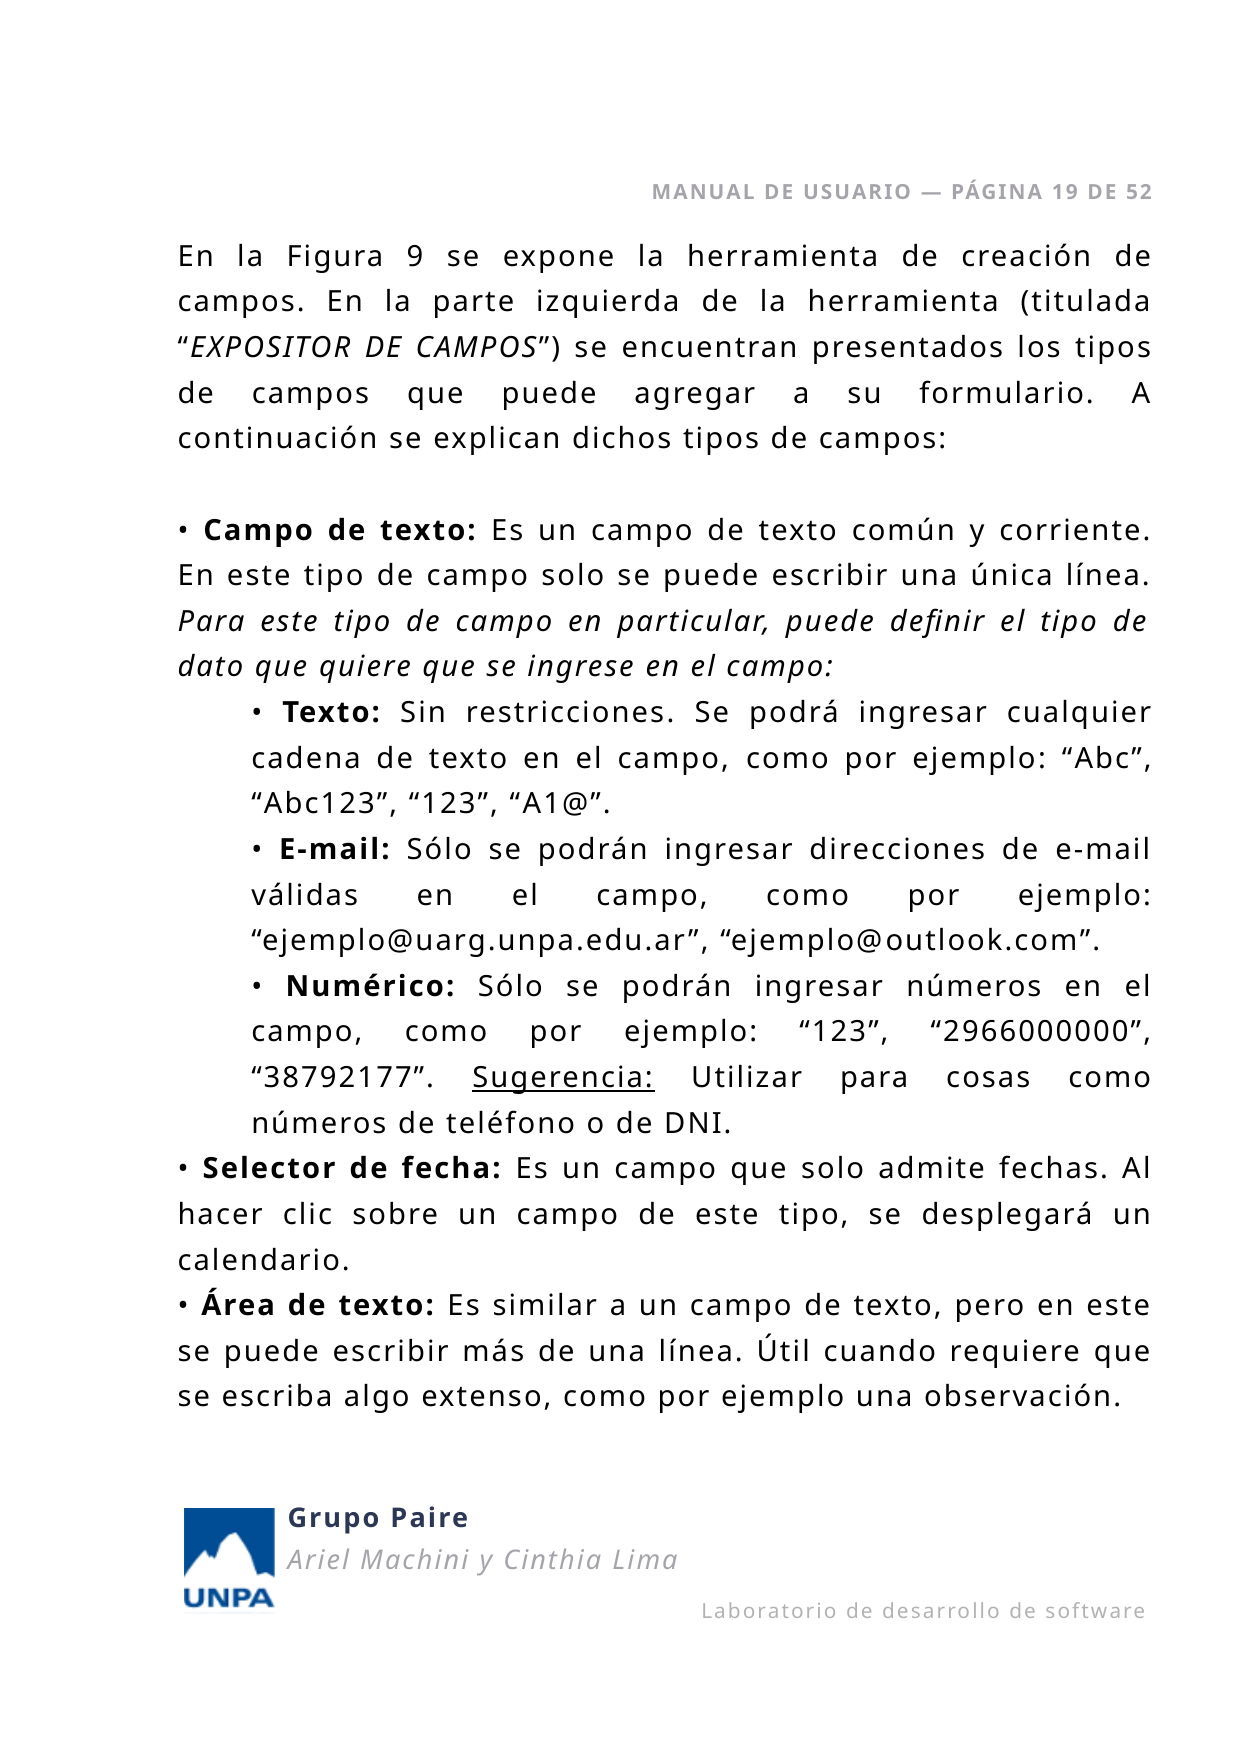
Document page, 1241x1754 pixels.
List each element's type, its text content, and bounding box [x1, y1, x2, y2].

text • Numérico: Sólo se podrán ingresar números en el campo, como por ejemplo: “123”, “2966000000”, “38792177”. Sugerencia: Utilizar para cosas como números de teléfono o de DNI. [251, 965, 1152, 1142]
text En la Figura 9 se expone la herramienta de creación de campos. En la parte izquierda de la herramienta (titulada “EXPOSITOR DE CAMPOS”) se encuentran presentados los tipos de campos que puede agregar a su formulario. A continuación se explican dichos tipos de campos: [177, 235, 1152, 457]
text • Texto: Sin restricciones. Se podrá ingresar cualquier cadena de texto en el campo, como por ejemplo: “Abc”, “Abc123”, “123”, “A1@”. [251, 691, 1152, 822]
text • Selector de fecha: Es un campo que solo admite fechas. Al hacer clic sobre un campo de este tipo, se desplegará un calendario. [177, 1148, 1152, 1278]
text • E-mail: Sólo se podrán ingresar direcciones de e-mail válidas en el campo, como por ejemplo: “ejemplo@uarg.unpa.edu.ar”, “ejemplo@outlook.com”. [251, 828, 1152, 959]
text • Área de texto: Es similar a un campo de texto, pero en este se puede escribir más de una línea. Útil cuando requiere que se escriba algo extenso, como por ejemplo una observación. [177, 1284, 1152, 1415]
picture [184, 1508, 275, 1614]
text • Campo de texto: Es un campo de texto común y corriente. En este tipo de campo solo se puede escribir una única línea. Para este tipo de campo en particular, puede definir el tipo de dato que quiere que se ingrese en el campo: [177, 509, 1152, 685]
